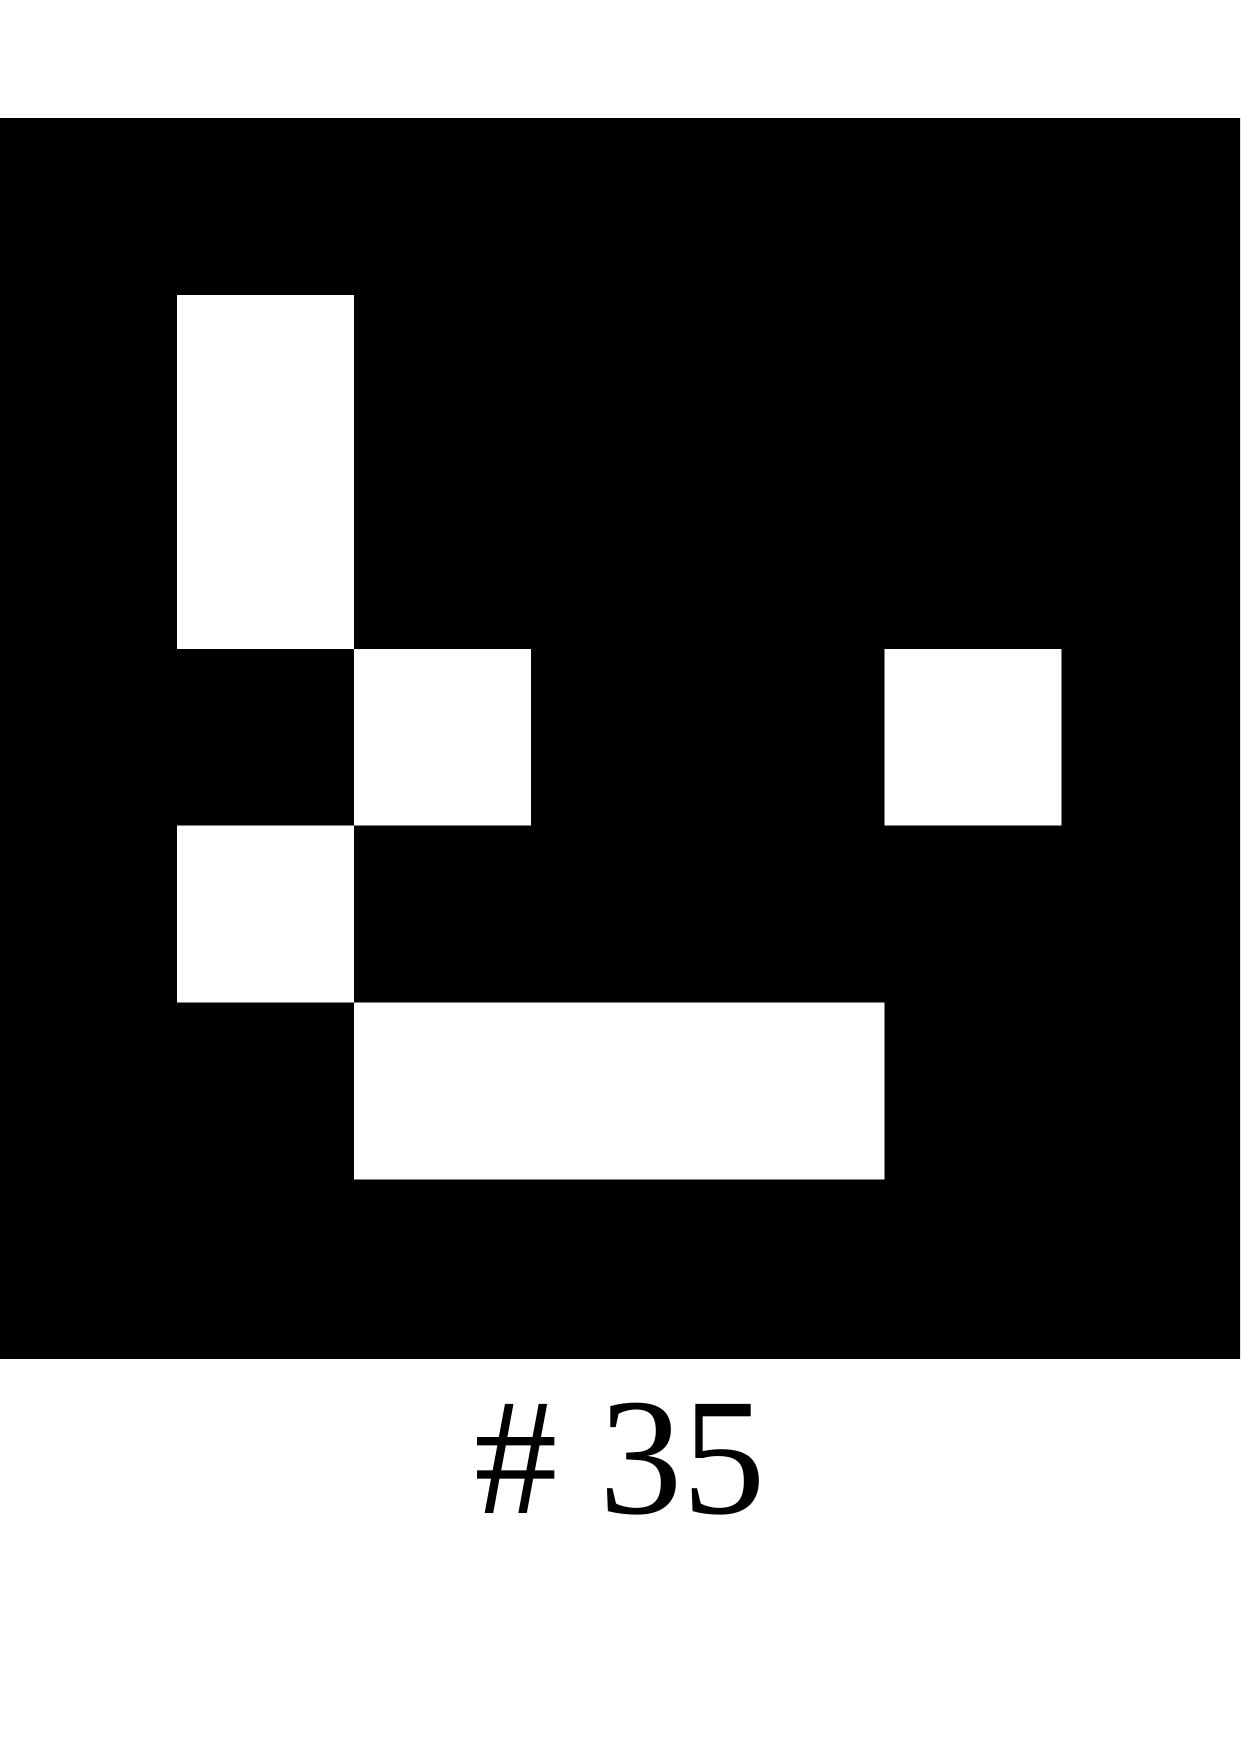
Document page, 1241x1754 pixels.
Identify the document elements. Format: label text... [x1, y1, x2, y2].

text # 35 [118, 1359, 1122, 1550]
picture [0, 118, 1241, 1359]
